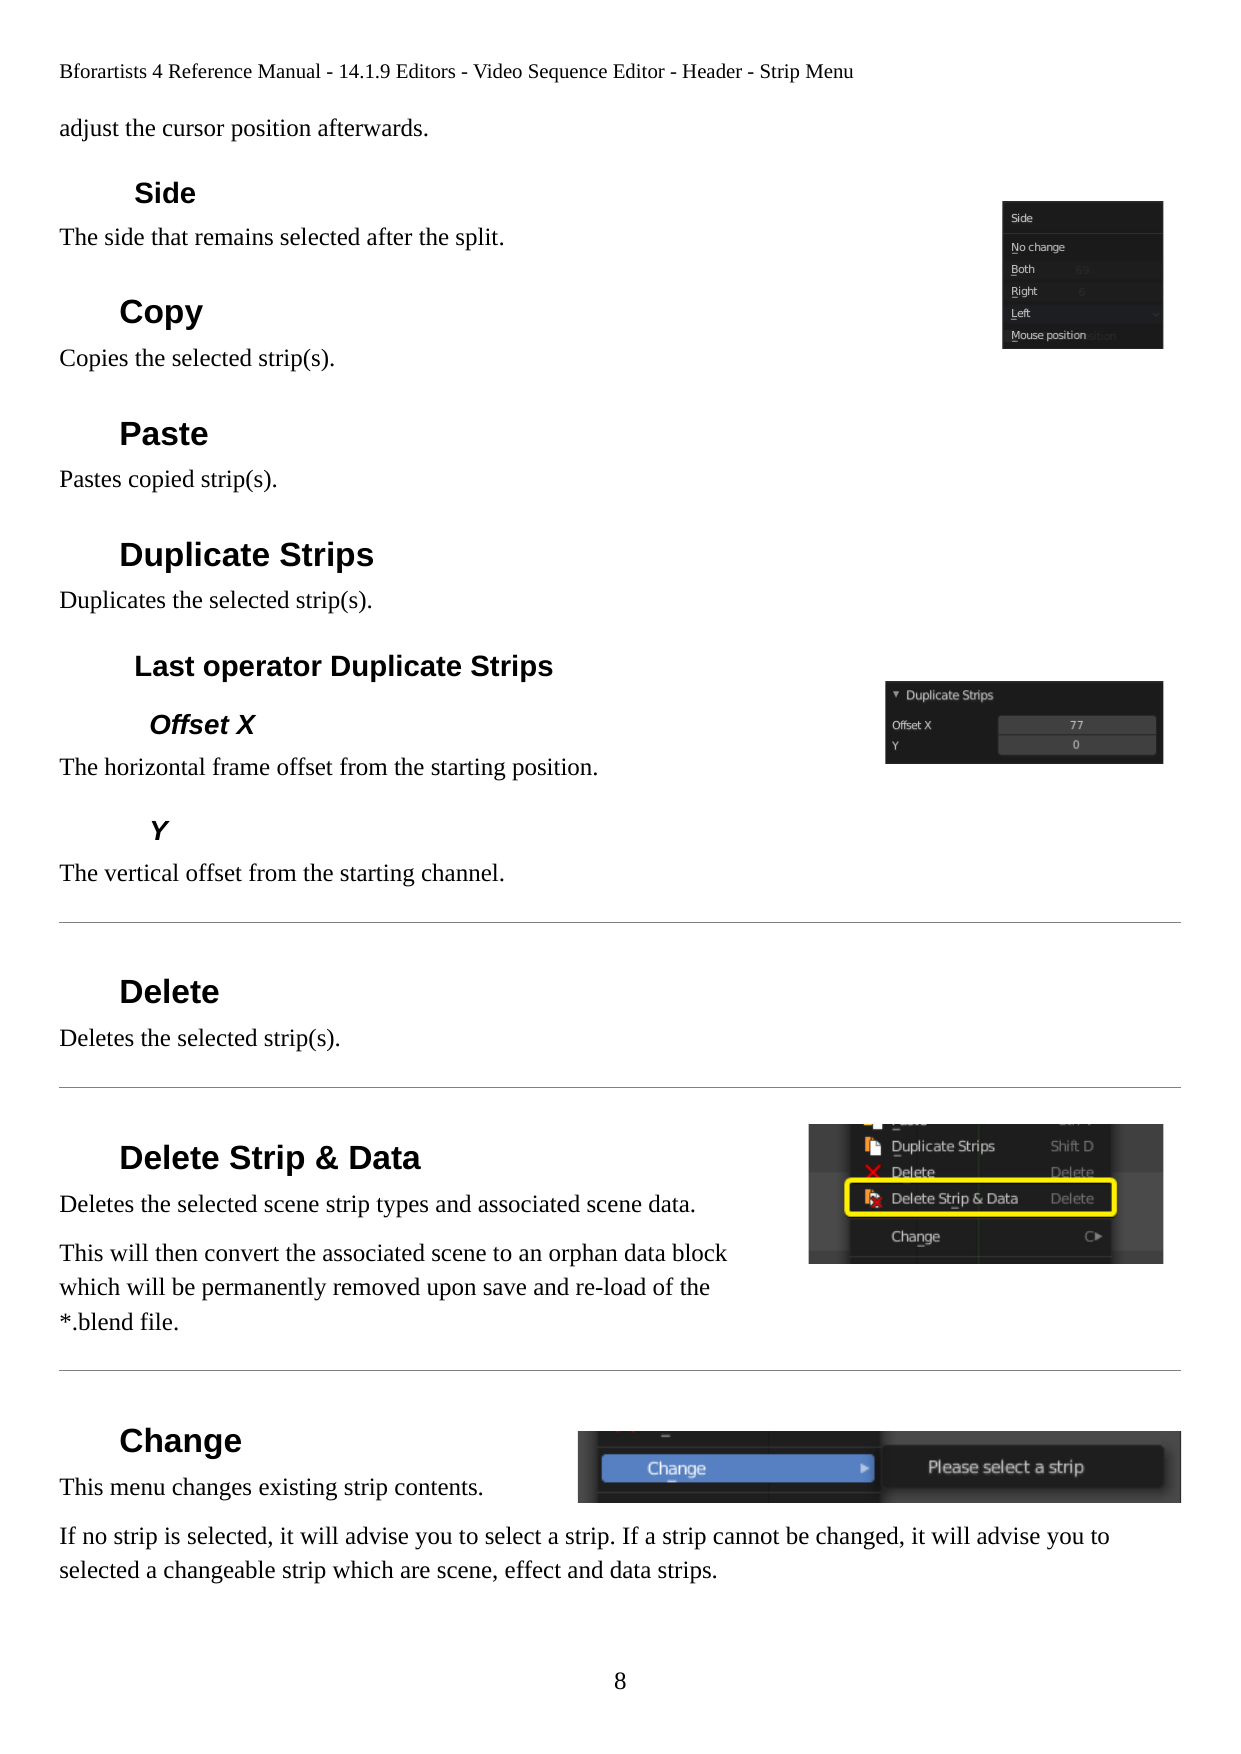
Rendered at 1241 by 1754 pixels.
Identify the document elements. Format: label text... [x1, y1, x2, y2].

subtitle [1164, 708, 1181, 740]
subtitle Copy [59, 292, 1002, 331]
subtitle Duplicate Strips [59, 534, 1181, 573]
subtitle Last operator Duplicate Strips [59, 649, 1181, 683]
text If no strip is selected, it will advise you to select a strip. If a strip cannot be changed, it will advise you to selected a changeable strip which are scene, effect and data strips. [59, 1521, 1181, 1584]
subtitle [1164, 1138, 1181, 1176]
text The horizontal frame offset from the starting position. [59, 752, 1181, 781]
text This menu changes existing strip contents. [59, 1472, 577, 1501]
text adjust the cursor position afterwards. [59, 113, 1181, 141]
subtitle [1164, 292, 1181, 331]
picture [885, 681, 1164, 764]
text This will then convert the associated scene to an orphan data block which will be permanently removed upon save and re-load of the *.blend file. [59, 1238, 1181, 1336]
subtitle Delete [59, 972, 1181, 1011]
picture [808, 1124, 1164, 1264]
subtitle Side [59, 176, 1181, 210]
text Duplicates the selected strip(s). [59, 586, 1181, 614]
subtitle Delete Strip & Data [59, 1138, 808, 1176]
text Copies the selected strip(s). [59, 343, 1181, 372]
subtitle Y [59, 814, 1181, 846]
picture [1002, 201, 1164, 349]
subtitle Change [59, 1421, 1181, 1459]
text Deletes the selected strip(s). [59, 1023, 1181, 1052]
text Pastes copied strip(s). [59, 464, 1181, 493]
picture [577, 1431, 1182, 1503]
text Deletes the selected scene strip types and associated scene data. [59, 1189, 808, 1217]
text The vertical offset from the starting channel. [59, 858, 1181, 887]
text The side that remains selected after the split. [59, 222, 1002, 251]
subtitle Paste [59, 413, 1181, 452]
subtitle Offset X [59, 708, 885, 740]
